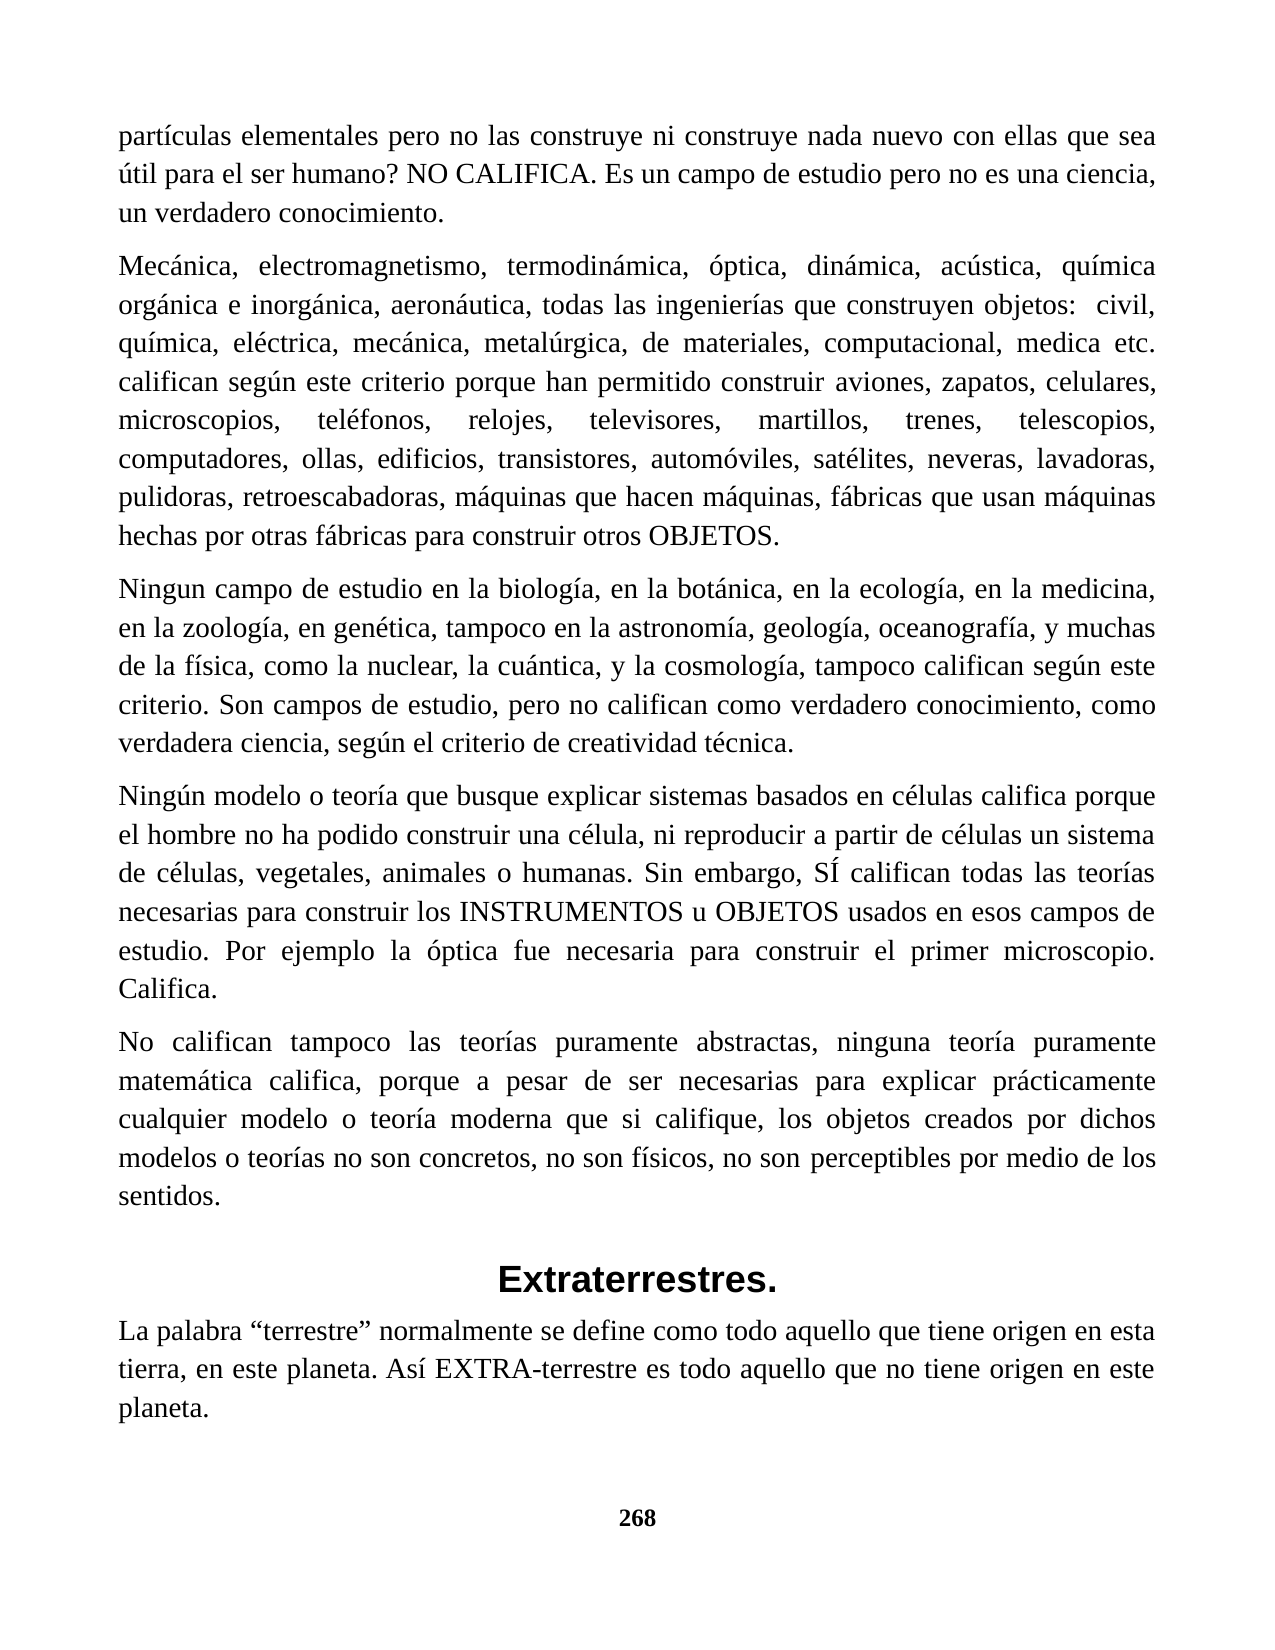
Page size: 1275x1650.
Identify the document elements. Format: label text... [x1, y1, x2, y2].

text No califican tampoco las teorías puramente abstractas, ninguna teoría puramente matemática califica, porque a pesar de ser necesarias para explicar prácticamente cualquier modelo o teoría moderna que si califique, los objetos creados por dichos modelos o teorías no son concretos, no son físicos, no son perceptibles por medio de los sentidos. [118, 1024, 1157, 1212]
subtitle Extraterrestres. [118, 1257, 1157, 1300]
text La palabra “terrestre” normalmente se define como todo aquello que tiene origen en esta tierra, en este planeta. Así EXTRA-terrestre es todo aquello que no tiene origen en este planeta. [118, 1313, 1157, 1423]
text Ningún modelo o teoría que busque explicar sistemas basados en células califica porque el hombre no ha podido construir una célula, ni reproducir a partir de células un sistema de células, vegetales, animales o humanas. Sin embargo, SÍ califican todas las teorías necesarias para construir los INSTRUMENTOS u OBJETOS usados en esos campos de estudio. Por ejemplo la óptica fue necesaria para construir el primer microscopio. Califica. [118, 778, 1157, 1005]
text partículas elementales pero no las construye ni construye nada nuevo con ellas que sea útil para el ser humano? NO CALIFICA. Es un campo de estudio pero no es una ciencia, un verdadero conocimiento. [118, 118, 1157, 229]
text Ningun campo de estudio en la biología, en la botánica, en la ecología, en la medicina, en la zoología, en genética, tampoco en la astronomía, geología, oceanografía, y muchas de la física, como la nuclear, la cuántica, y la cosmología, tampoco califican según este criterio. Son campos de estudio, pero no califican como verdadero conocimiento, como verdadera ciencia, según el criterio de creatividad técnica. [118, 571, 1157, 759]
text Mecánica, electromagnetismo, termodinámica, óptica, dinámica, acústica, química orgánica e inorgánica, aeronáutica, todas las ingenierías que construyen objetos: civil, química, eléctrica, mecánica, metalúrgica, de materiales, computacional, medica etc. califican según este criterio porque han permitido construir aviones, zapatos, celulares, microscopios, teléfonos, relojes, televisores, martillos, trenes, telescopios, computadores, ollas, edificios, transistores, automóviles, satélites, neveras, lavadoras, pulidoras, retroescabadoras, máquinas que hacen máquinas, fábricas que usan máquinas hechas por otras fábricas para construir otros OBJETOS. [118, 248, 1157, 552]
